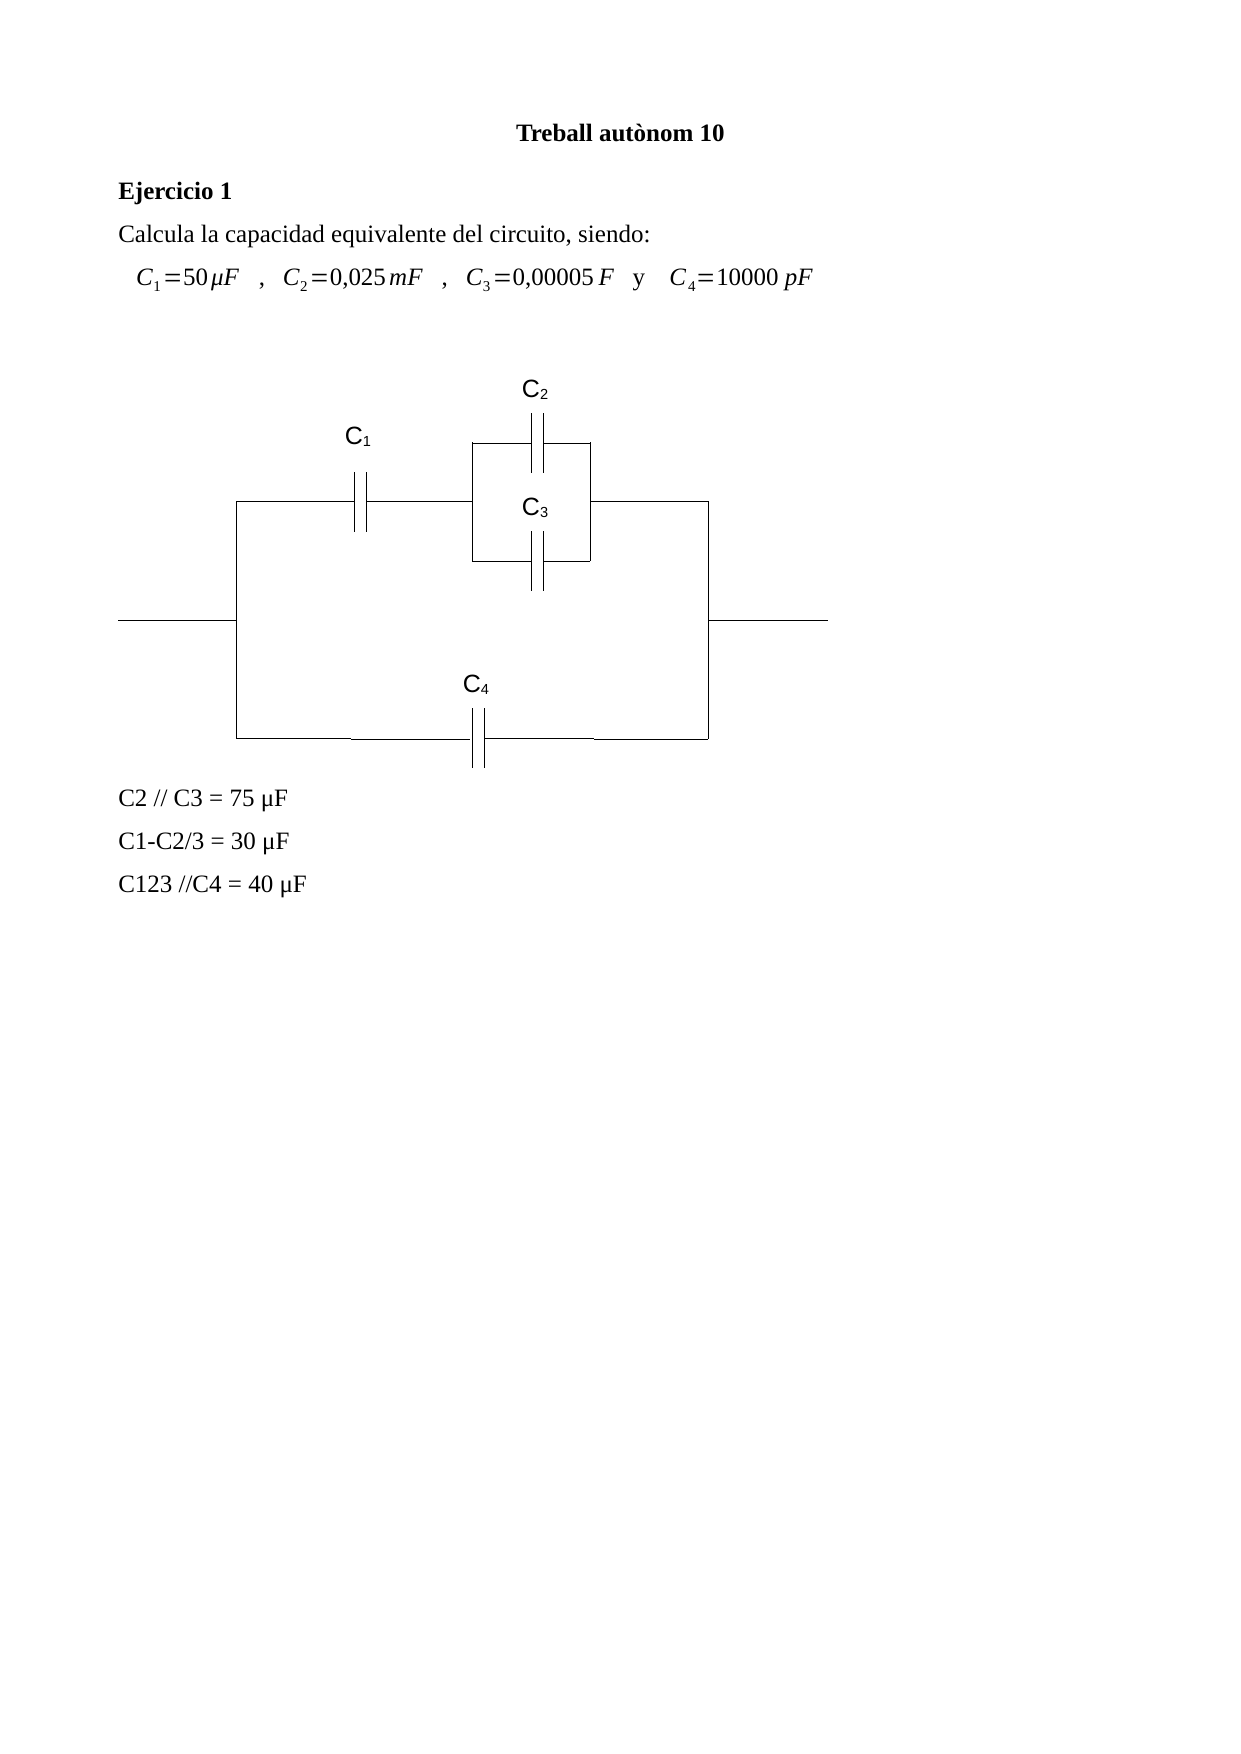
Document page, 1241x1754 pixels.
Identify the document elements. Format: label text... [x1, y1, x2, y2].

text C123 //C4 = 40 μF [118, 869, 1122, 898]
text C1-C2/3 = 30 μF [118, 826, 1122, 855]
text ,,y [118, 262, 1122, 294]
text Treball autònom 10 [118, 118, 1122, 147]
text Calcula la capacidad equivalente del circuito, siendo: [118, 219, 1122, 248]
text Ejercicio 1 [118, 176, 1122, 204]
text C2 // C3 = 75 μF [118, 783, 1122, 812]
